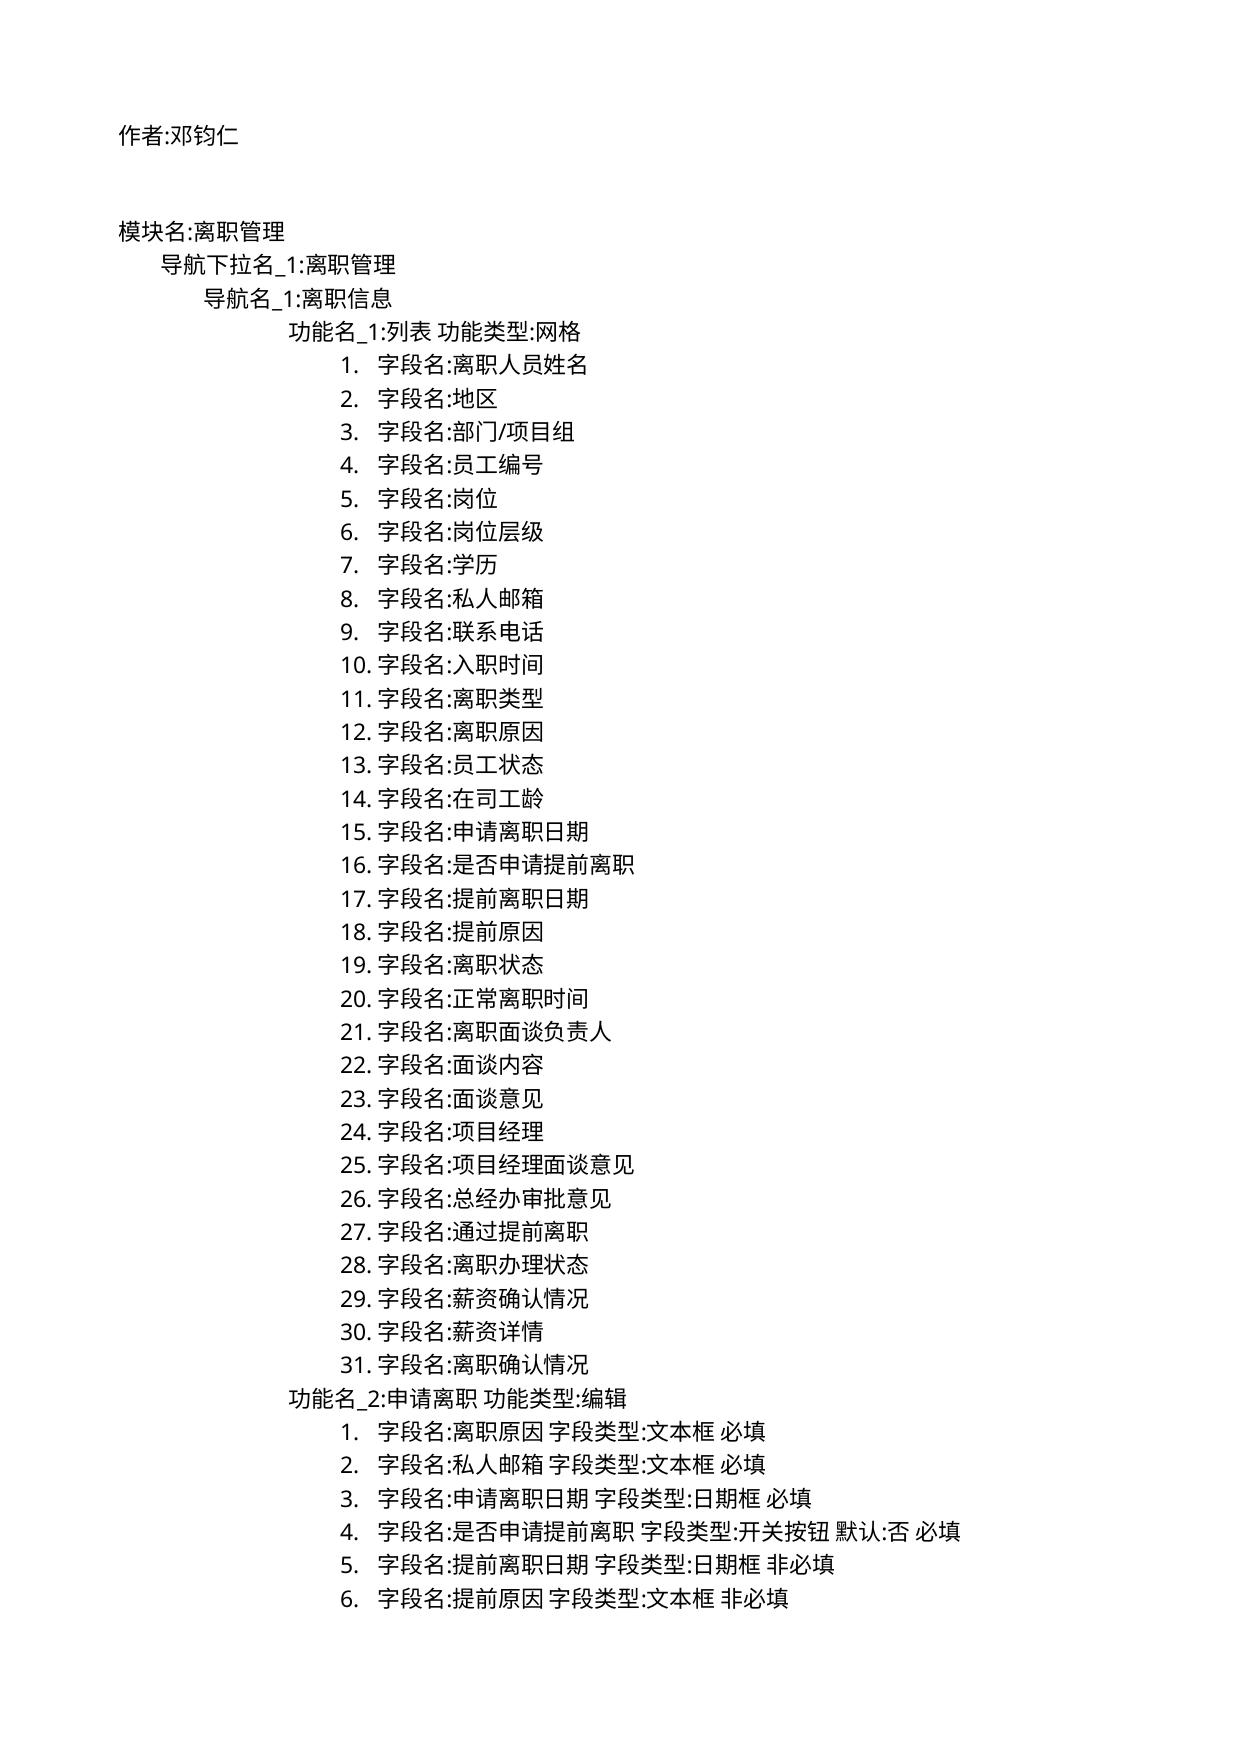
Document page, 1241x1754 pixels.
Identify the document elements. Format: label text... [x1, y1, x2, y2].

list 字段名:岗位 [340, 481, 1122, 514]
text 导航下拉名_1:离职管理 [118, 247, 1122, 281]
list 字段名:离职面谈负责人 [340, 1014, 1122, 1047]
list 字段名:项目经理面谈意见 [340, 1147, 1122, 1181]
list 字段名:是否申请提前离职 [340, 847, 1122, 881]
list 字段名:岗位层级 [340, 514, 1122, 547]
list 字段名:总经办审批意见 [340, 1181, 1122, 1214]
list 字段名:离职确认情况 [340, 1347, 1122, 1381]
list 字段名:离职办理状态 [340, 1247, 1122, 1281]
list 字段名:离职原因 字段类型:文本框 必填 [340, 1414, 1122, 1447]
list 字段名:申请离职日期 字段类型:日期框 必填 [340, 1481, 1122, 1514]
list 字段名:私人邮箱 字段类型:文本框 必填 [340, 1447, 1122, 1481]
list 字段名:员工状态 [340, 747, 1122, 781]
list 字段名:联系电话 [340, 614, 1122, 647]
list 字段名:离职人员姓名 [340, 347, 1122, 381]
list 字段名:面谈意见 [340, 1081, 1122, 1114]
text 作者:邓钧仁 [118, 118, 1122, 151]
list 字段名:提前原因 [340, 914, 1122, 947]
list 字段名:申请离职日期 [340, 814, 1122, 847]
list 字段名:私人邮箱 [340, 581, 1122, 614]
list 字段名:项目经理 [340, 1114, 1122, 1147]
list 字段名:离职类型 [340, 681, 1122, 714]
list 字段名:离职状态 [340, 947, 1122, 981]
text 功能名_1:列表 功能类型:网格 [118, 314, 1122, 347]
list 字段名:正常离职时间 [340, 981, 1122, 1014]
list 字段名:地区 [340, 381, 1122, 414]
list 字段名:提前原因 字段类型:文本框 非必填 [340, 1581, 1122, 1614]
list 字段名:员工编号 [340, 447, 1122, 481]
list 字段名:学历 [340, 547, 1122, 581]
list 字段名:薪资确认情况 [340, 1281, 1122, 1314]
list 字段名:离职原因 [340, 714, 1122, 747]
list 字段名:通过提前离职 [340, 1214, 1122, 1247]
list 字段名:在司工龄 [340, 781, 1122, 814]
list 字段名:面谈内容 [340, 1047, 1122, 1081]
text 功能名_2:申请离职 功能类型:编辑 [118, 1381, 1122, 1414]
list 字段名:提前离职日期 字段类型:日期框 非必填 [340, 1547, 1122, 1581]
list 字段名:入职时间 [340, 647, 1122, 681]
list 字段名:薪资详情 [340, 1314, 1122, 1347]
text 模块名:离职管理 [118, 214, 1122, 247]
list 字段名:提前离职日期 [340, 881, 1122, 914]
list 字段名:部门/项目组 [340, 414, 1122, 447]
text 导航名_1:离职信息 [118, 281, 1122, 314]
list 字段名:是否申请提前离职 字段类型:开关按钮 默认:否 必填 [340, 1514, 1122, 1547]
